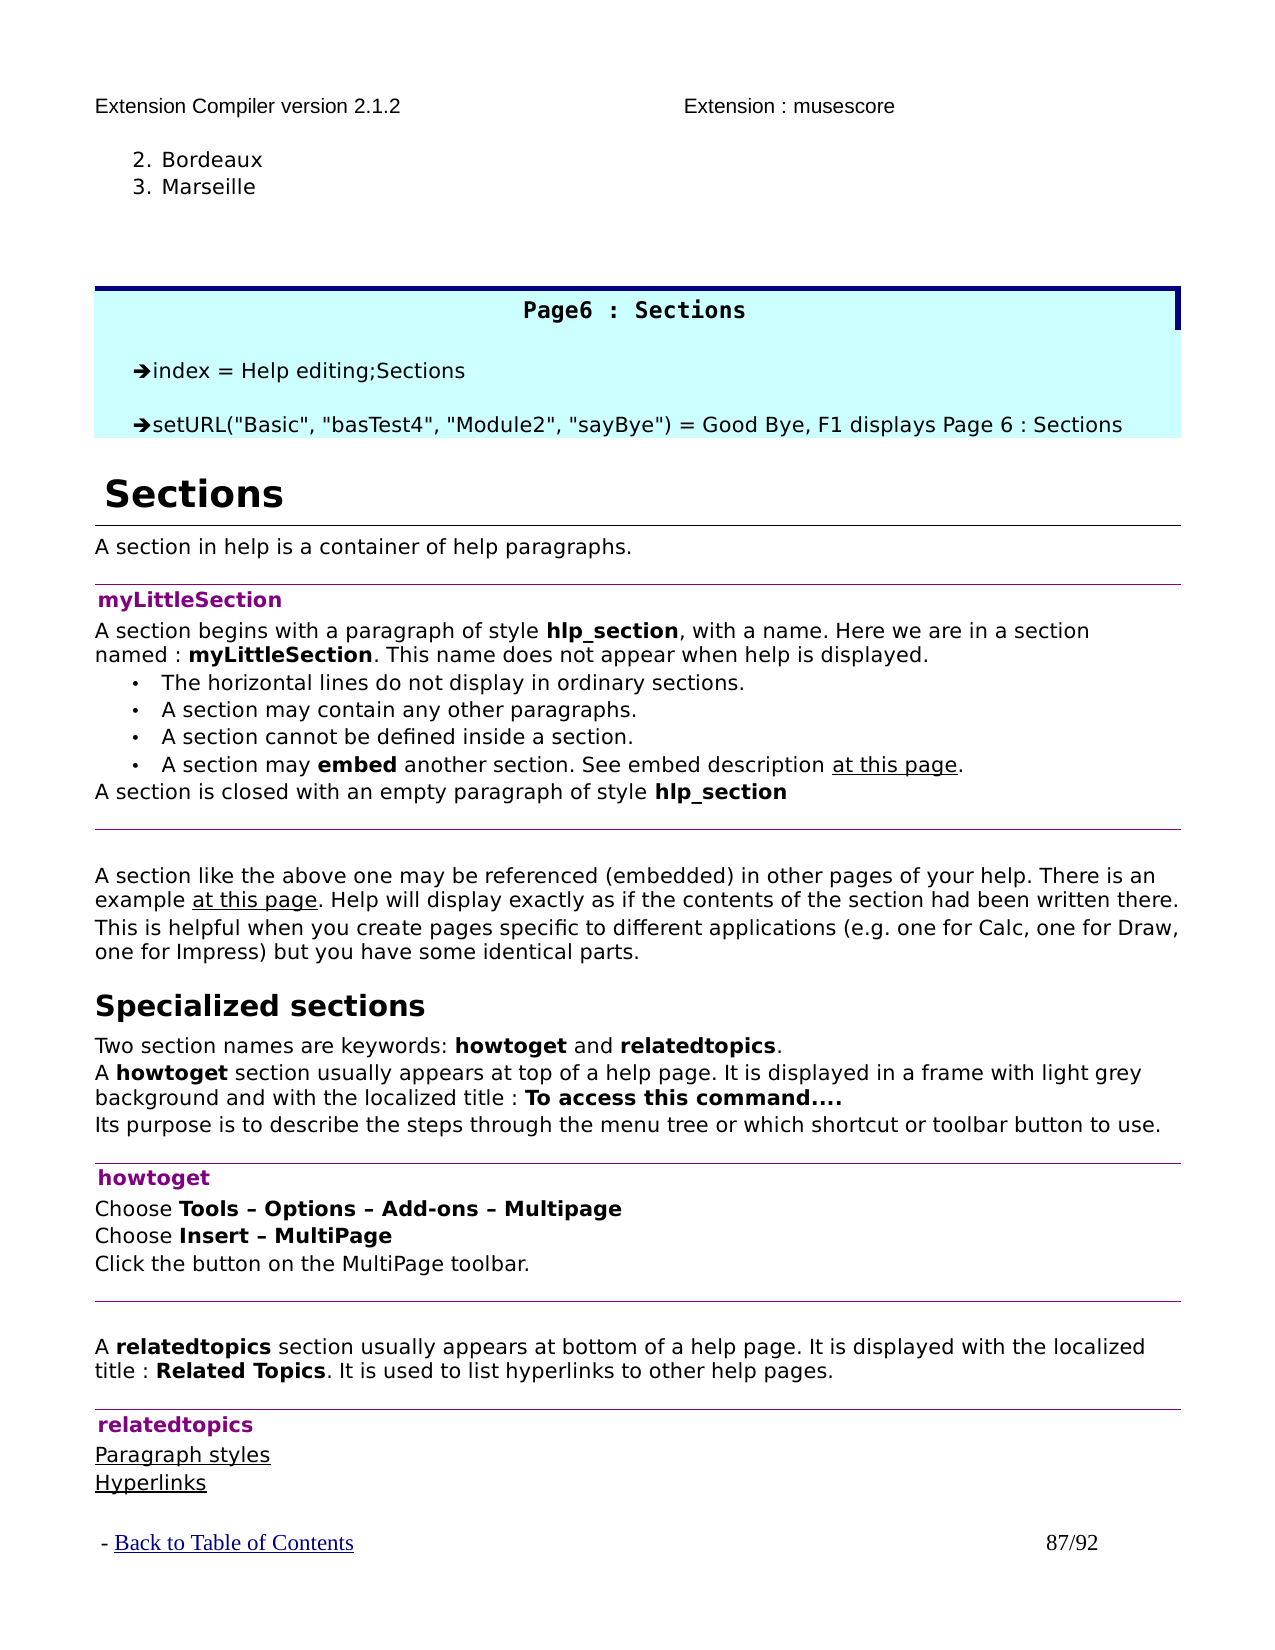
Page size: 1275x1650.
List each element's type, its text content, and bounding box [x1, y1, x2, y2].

text A relatedtopics section usually appears at bottom of a help page. It is displayed with the localized title : Related Topics. It is used to list hyperlinks to other help pages. [94, 1335, 1181, 1384]
text Choose Tools – Options – Add-ons – Multipage [94, 1197, 1181, 1221]
text Its purpose is to describe the steps through the menu tree or which shortcut or toolbar button to use. [94, 1113, 1181, 1138]
list Bordeaux [132, 147, 1181, 172]
list setURL("Basic", "basTest4", "Module2", "sayBye") = Good Bye, F1 displays Page 6 : Sections [94, 413, 1181, 438]
text Two section names are keywords: howtoget and relatedtopics. [94, 1034, 1181, 1058]
text This is helpful when you create pages specific to different applications (e.g. one for Calc, one for Draw, one for Impress) but you have some identical parts. [94, 916, 1181, 964]
text Sections [94, 463, 1181, 526]
text Hyperlinks [94, 1470, 1181, 1495]
list A section cannot be defined inside a section. [132, 725, 1181, 750]
text Page6 : Sections [94, 287, 1175, 330]
list Marseille [132, 175, 1181, 199]
text Click the button on the MultiPage toolbar. [94, 1251, 1181, 1276]
text A section begins with a paragraph of style hlp_section, with a name. Here we are in a section named : myLittleSection. This name does not appear when help is displayed. [94, 619, 1181, 668]
text A howtoget section usually appears at top of a help page. It is displayed in a frame with light grey background and with the localized title : To access this command.... [94, 1061, 1181, 1110]
text Specialized sections [94, 989, 1181, 1023]
text howtoget [94, 1164, 1181, 1194]
text A section is closed with an empty paragraph of style hlp_section [94, 780, 1181, 804]
text A section like the above one may be referenced (embedded) in other pages of your help. There is an example at this page. Help will display exactly as if the contents of the section had been written there. [94, 864, 1181, 913]
list index = Help editing;Sections [94, 359, 1181, 384]
list A section may contain any other paragraphs. [132, 698, 1181, 722]
list The horizontal lines do not display in ordinary sections. [132, 671, 1181, 695]
text Choose Insert – MultiPage [94, 1224, 1181, 1248]
text A section in help is a container of help paragraphs. [94, 535, 1181, 559]
list A section may embed another section. See embed description at this page. [132, 753, 1181, 777]
text myLittleSection [94, 585, 1181, 616]
text relatedtopics [94, 1410, 1181, 1440]
text Paragraph styles [94, 1443, 1181, 1467]
